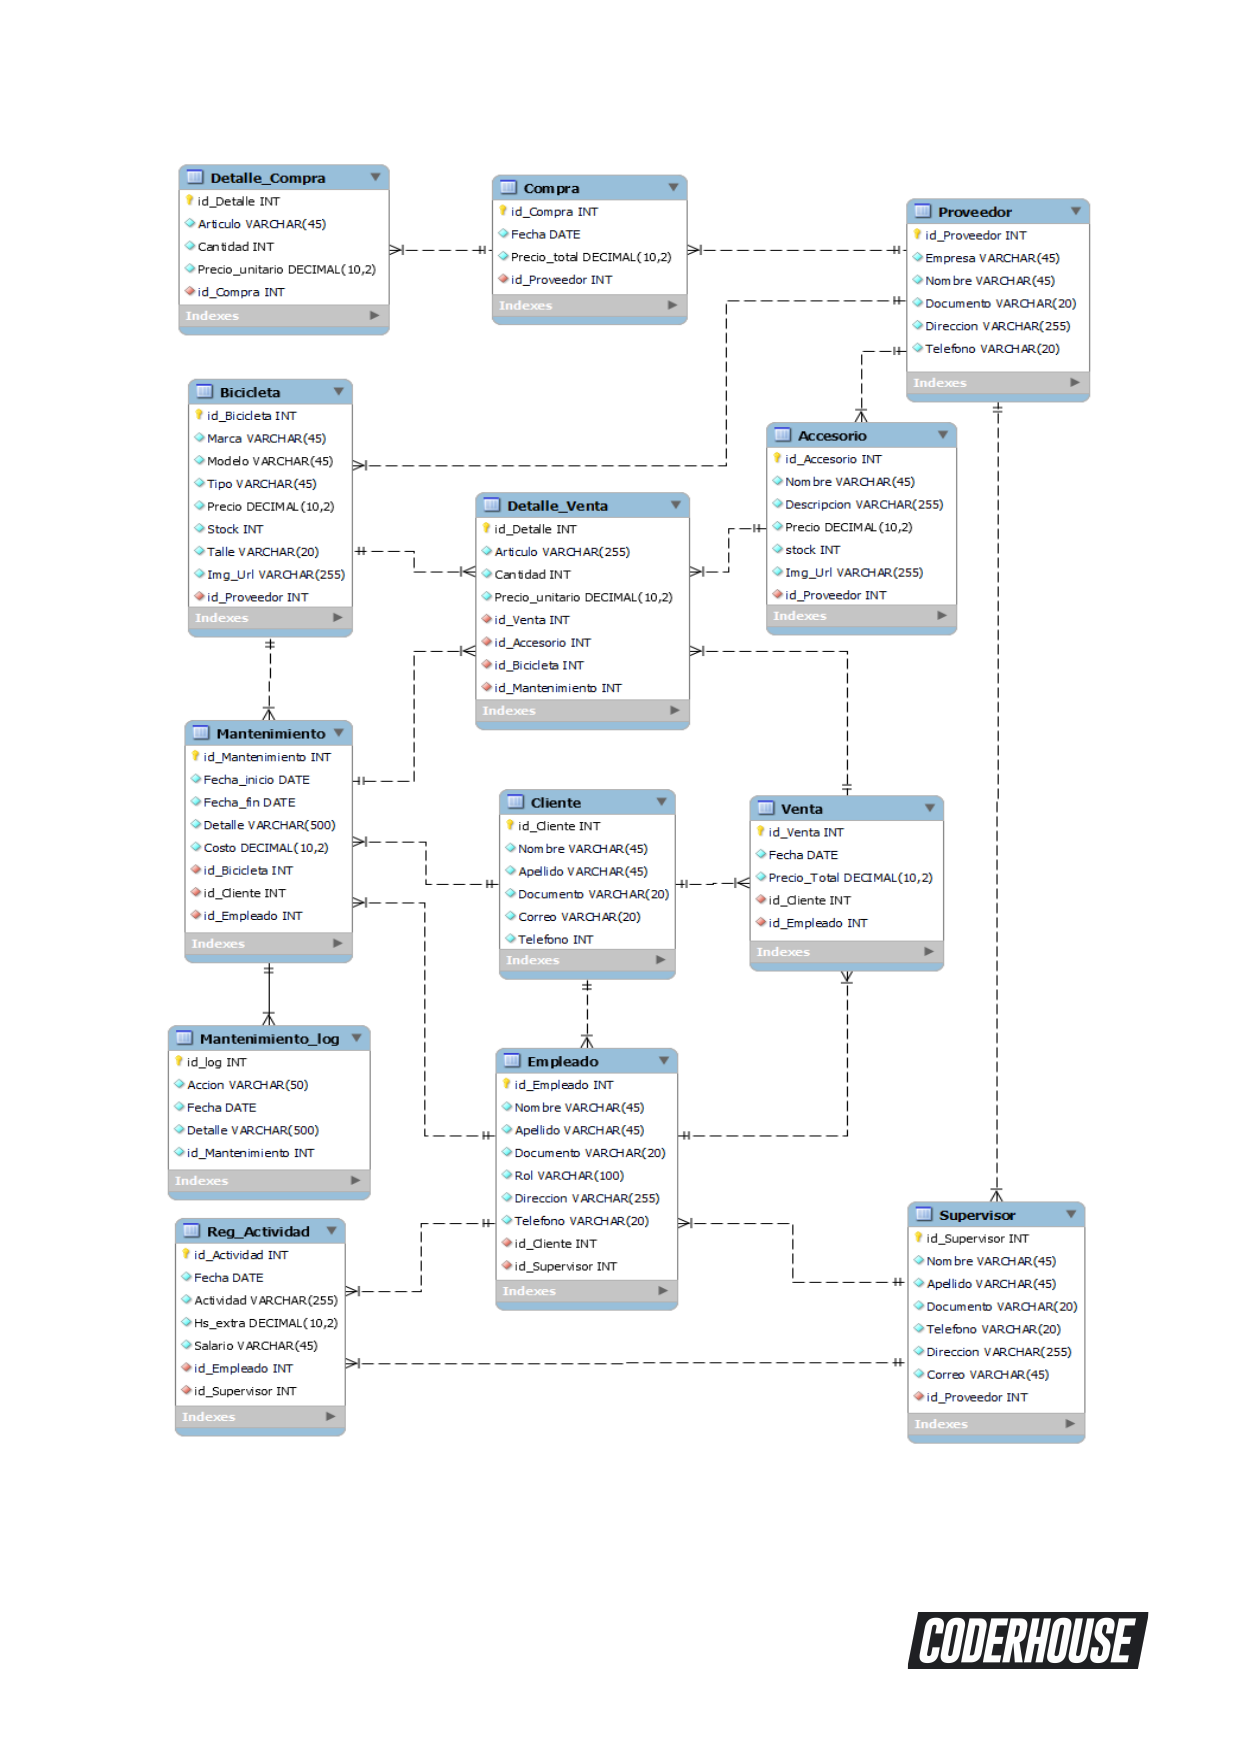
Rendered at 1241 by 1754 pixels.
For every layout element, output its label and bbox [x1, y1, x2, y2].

picture [156, 155, 1101, 1453]
picture [907, 1612, 1149, 1669]
